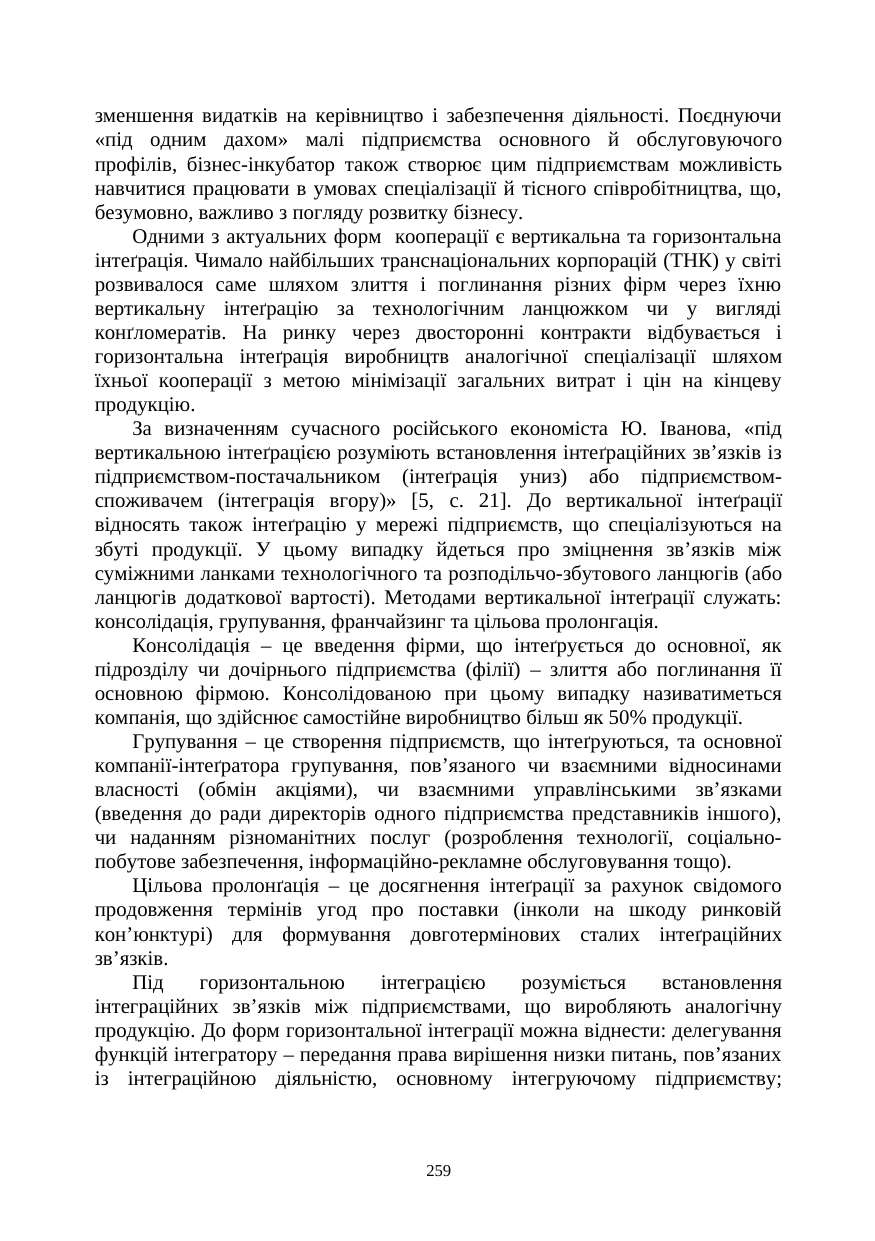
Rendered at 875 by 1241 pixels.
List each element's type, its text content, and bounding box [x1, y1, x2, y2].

text Консолідація – це введення фірми, що інтеґрується до основної, як підрозділу чи дочірнього підприємства (філії) – злиття або поглинання її основною фірмою. Консолідованою при цьому випадку називатиметься компанія, що здійснює самостійне виробництво більш як 50% продукції. [94, 633, 782, 729]
text Одними з актуальних форм кооперації є вертикальна та горизонтальна інтеґрація. Чимало найбільших транснаціональних корпорацій (ТНК) у світі розвивалося саме шляхом злиття і поглинання різних фірм через їхню вертикальну інтеґрацію за технологічним ланцюжком чи у вигляді конґломератів. На ринку через двосторонні контракти відбувається і горизонтальна інтеґрація виробництв аналогічної спеціалізації шляхом їхньої кооперації з метою мінімізації загальних витрат і цін на кінцеву продукцію. [94, 224, 782, 416]
text Під горизонтальною інтеграцією розуміється встановлення інтеграційних зв’язків між підприємствами, що виробляють аналогічну продукцію. До форм горизонтальної інтеграції можна віднести: делегування функцій інтегратору – передання права вирішення низки питань, пов’язаних із інтеграційною діяльністю, основному інтегруючому підприємству; [94, 969, 782, 1090]
text Цільова пролонґація – це досягнення інтеґрації за рахунок свідомого продовження термінів угод про поставки (інколи на шкоду ринковій кон’юнктурі) для формування довготермінових сталих інтеґраційних зв’язків. [94, 873, 782, 969]
text За визначенням сучасного роcійського економіста Ю. Іванова, «під вертикальною інтеґрацією розуміють встановлення інтеґраційних зв’язків із підприємством-постачальником (інтеґрація униз) або підприємством-споживачем (інтеграція вгору)» [5, с. 21]. До вертикальної інтеґрації відносять також інтеґрацію у мережі підприємств, що спеціалізуються на збуті продукції. У цьому випадку йдеться про зміцнення зв’язків між суміжними ланками технологічного та розподільчо-збутового ланцюгів (або ланцюгів додаткової вартості). Методами вертикальної інтеґрації служать: консолідація, групування, франчайзинг та цільова пролонгація. [94, 416, 782, 633]
text зменшення видатків на керівництво і забезпечення діяльності. Поєднуючи «під одним дахом» малі підприємства основного й обслуговуючого профілів, бізнес-інкубатор також створює цим підприємствам можливість навчитися працювати в умовах спеціалізації й тісного співробітництва, що, безумовно, важливо з погляду розвитку бізнесу. [94, 103, 782, 224]
text Групування – це створення підприємств, що інтеґруються, та основної компанії-інтеґратора групування, пов’язаного чи взаємними відносинами власності (обмін акціями), чи взаємними управлінськими зв’язками (введення до ради директорів одного підприємства представників іншого), чи наданням різноманітних послуг (розроблення технології, соціально-побутове забезпечення, інформаційно-рекламне обслуговування тощо). [94, 729, 782, 873]
